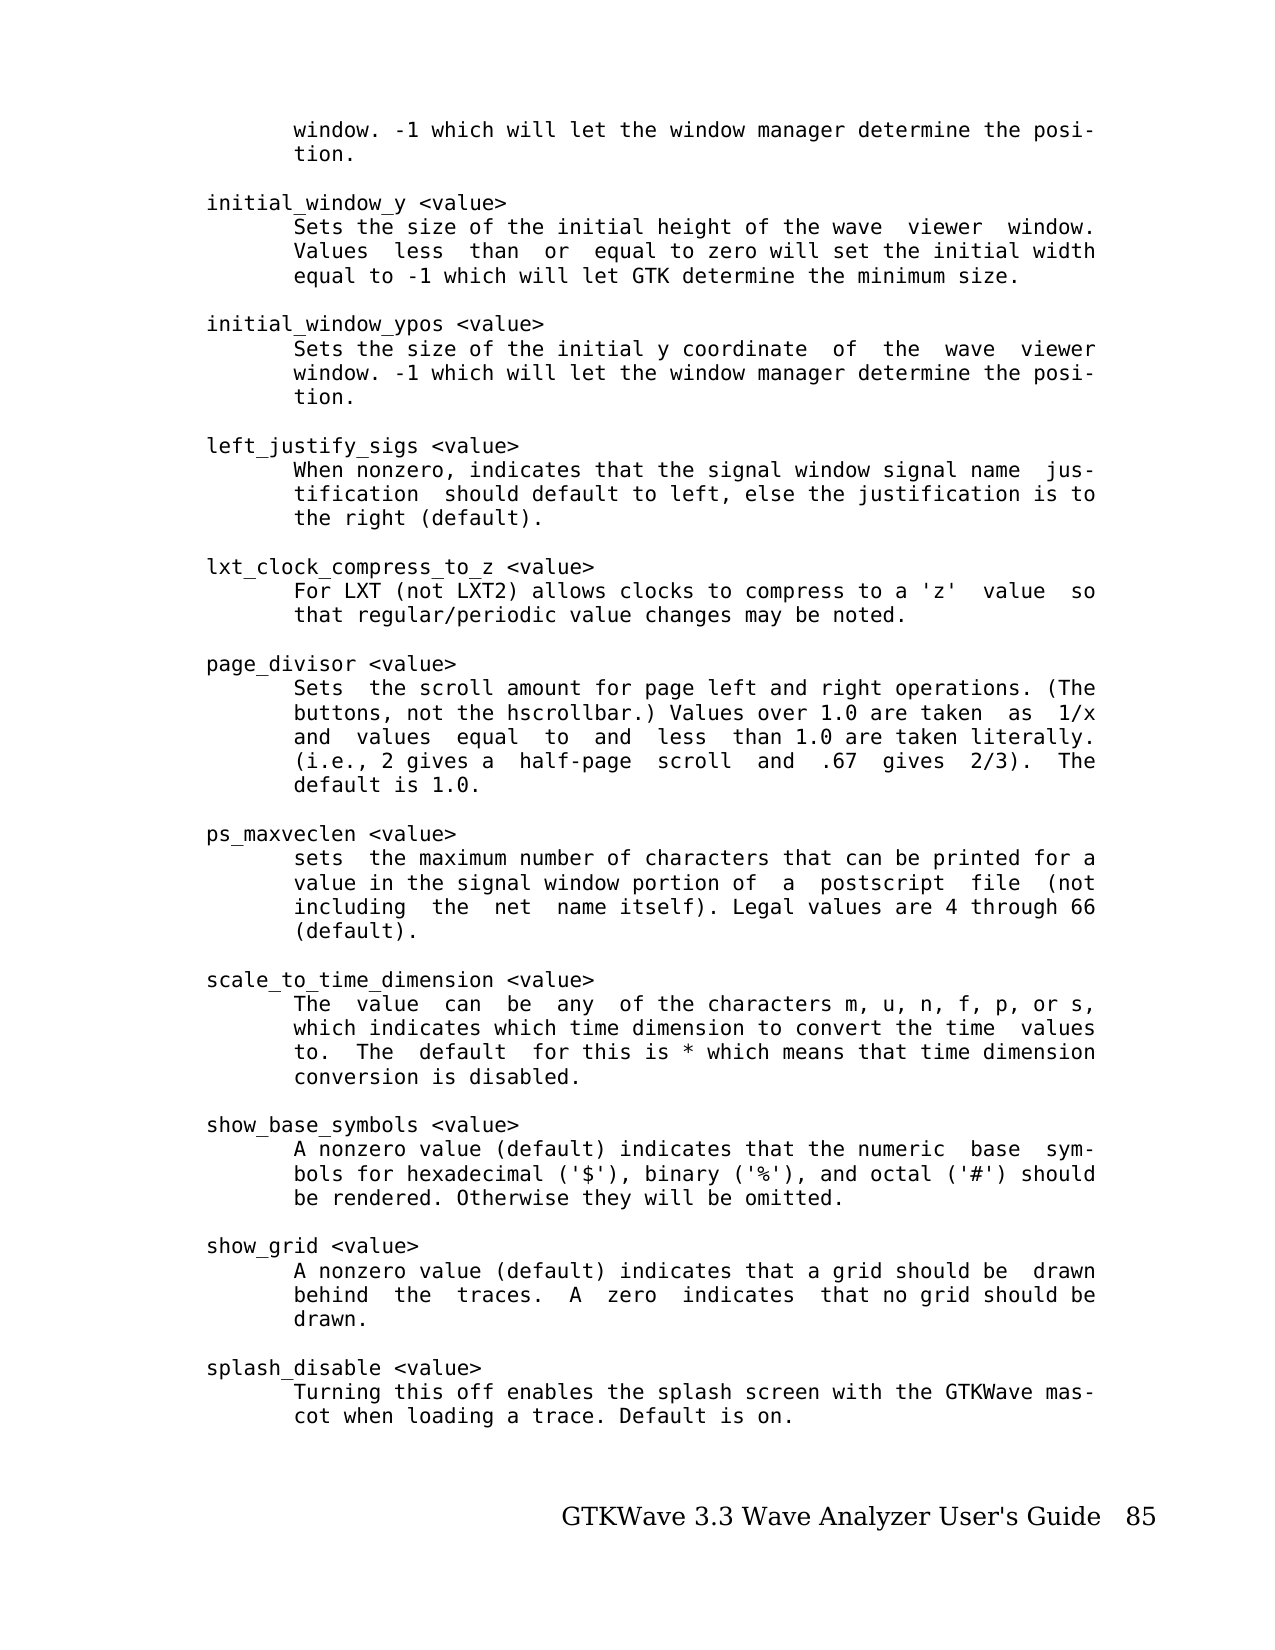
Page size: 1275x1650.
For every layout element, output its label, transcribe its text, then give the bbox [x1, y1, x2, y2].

text left_justify_sigs <value> [118, 434, 1157, 458]
text initial_window_y <value> [118, 191, 1157, 215]
text show_base_symbols <value> [118, 1113, 1157, 1137]
text which indicates which time dimension to convert the time values [118, 1016, 1157, 1040]
text tion. [118, 142, 1157, 167]
text and values equal to and less than 1.0 are taken literally. [118, 725, 1157, 749]
text cot when loading a trace. Default is on. [118, 1404, 1157, 1429]
text sets the maximum number of characters that can be printed for a [118, 846, 1157, 871]
text For LXT (not LXT2) allows clocks to compress to a 'z' value so [118, 579, 1157, 603]
text window. -1 which will let the window manager determine the posi- [118, 118, 1157, 142]
text value in the signal window portion of a postscript file (not [118, 871, 1157, 895]
text Sets the size of the initial height of the wave viewer window. [118, 215, 1157, 239]
text Values less than or equal to zero will set the initial width [118, 239, 1157, 264]
text conversion is disabled. [118, 1065, 1157, 1089]
text Turning this off enables the splash screen with the GTKWave mas- [118, 1380, 1157, 1404]
text behind the traces. A zero indicates that no grid should be [118, 1283, 1157, 1307]
text the right (default). [118, 506, 1157, 531]
text buttons, not the hscrollbar.) Values over 1.0 are taken as 1/x [118, 701, 1157, 725]
text tion. [118, 385, 1157, 409]
text that regular/periodic value changes may be noted. [118, 603, 1157, 628]
text drawn. [118, 1307, 1157, 1332]
text including the net name itself). Legal values are 4 through 66 [118, 895, 1157, 919]
text bols for hexadecimal ('$'), binary ('%'), and octal ('#') should [118, 1162, 1157, 1186]
text tification should default to left, else the justification is to [118, 482, 1157, 506]
text (i.e., 2 gives a half-page scroll and .67 gives 2/3). The [118, 749, 1157, 773]
text be rendered. Otherwise they will be omitted. [118, 1186, 1157, 1210]
text scale_to_time_dimension <value> [118, 968, 1157, 992]
text A nonzero value (default) indicates that a grid should be drawn [118, 1259, 1157, 1283]
text ps_maxveclen <value> [118, 822, 1157, 846]
text page_divisor <value> [118, 652, 1157, 676]
text initial_window_ypos <value> [118, 312, 1157, 337]
text When nonzero, indicates that the signal window signal name jus- [118, 458, 1157, 482]
text show_grid <value> [118, 1234, 1157, 1259]
text lxt_clock_compress_to_z <value> [118, 555, 1157, 579]
text The value can be any of the characters m, u, n, f, p, or s, [118, 992, 1157, 1016]
text Sets the scroll amount for page left and right operations. (The [118, 676, 1157, 701]
text window. -1 which will let the window manager determine the posi- [118, 361, 1157, 385]
text Sets the size of the initial y coordinate of the wave viewer [118, 337, 1157, 361]
text splash_disable <value> [118, 1356, 1157, 1380]
text A nonzero value (default) indicates that the numeric base sym- [118, 1137, 1157, 1162]
text to. The default for this is * which means that time dimension [118, 1040, 1157, 1065]
text (default). [118, 919, 1157, 943]
text default is 1.0. [118, 773, 1157, 798]
text equal to -1 which will let GTK determine the minimum size. [118, 264, 1157, 288]
